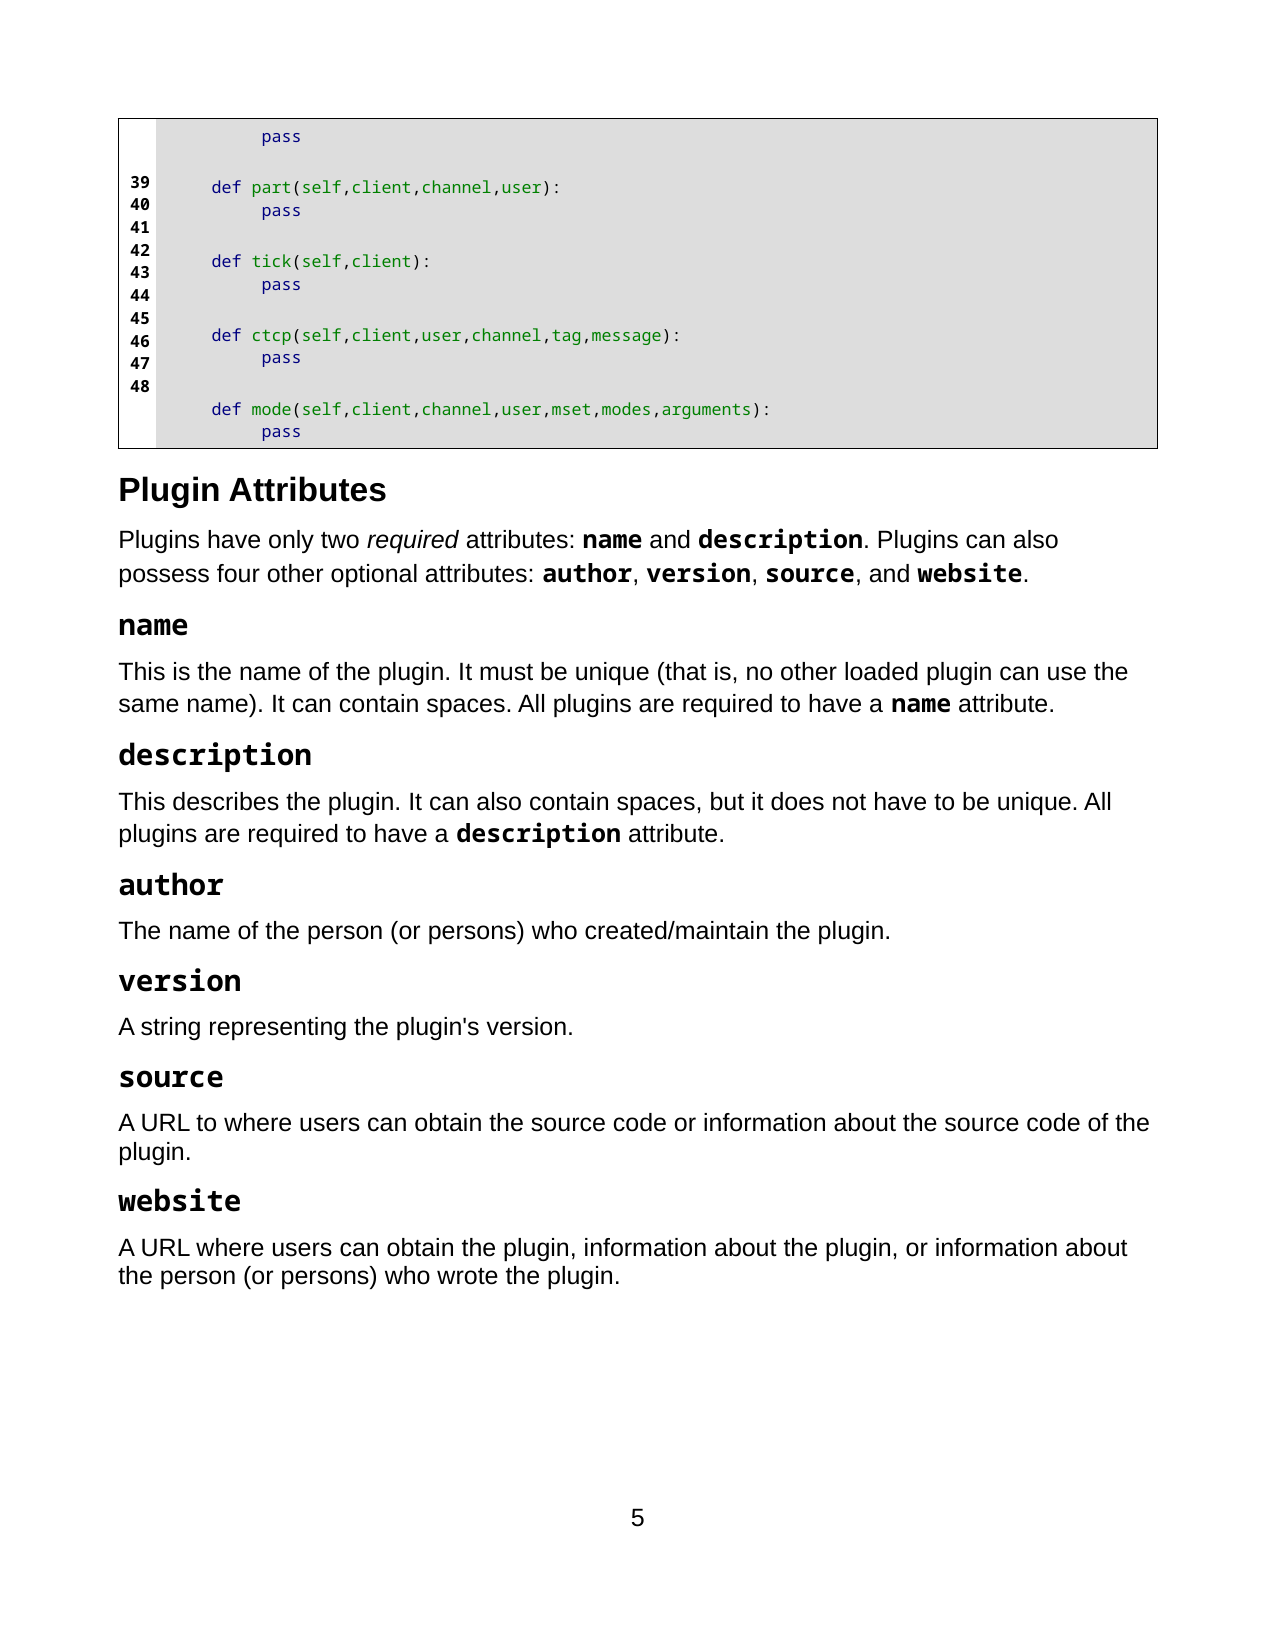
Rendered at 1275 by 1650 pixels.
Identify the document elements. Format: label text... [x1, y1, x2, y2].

text A URL where users can obtain the plugin, information about the plugin, or information about the person (or persons) who wrote the plugin. [118, 1233, 1157, 1290]
subtitle description [118, 734, 1157, 774]
text Plugins have only two required attributes: name and description. Plugins can also possess four other optional attributes: author, version, source, and website. [118, 521, 1157, 589]
subtitle author [118, 864, 1157, 904]
subtitle version [118, 960, 1157, 1000]
table_header 39 40 41 42 43 44 45 46 47 48 [119, 119, 156, 448]
subtitle source [118, 1056, 1157, 1096]
text This describes the plugin. It can also contain spaces, but it does not have to be unique. All plugins are required to have a description attribute. [118, 786, 1157, 849]
text A URL to where users can obtain the source code or information about the source code of the plugin. [118, 1108, 1157, 1166]
text This is the name of the plugin. It must be unique (that is, no other loaded plugin can use the same name). It can contain spaces. All plugins are required to have a name attribute. [118, 657, 1157, 719]
subtitle website [118, 1180, 1157, 1220]
text The name of the person (or persons) who created/maintain the plugin. [118, 916, 1157, 945]
subtitle name [118, 604, 1157, 644]
table_header pass def part(self,client,channel,user): pass def tick(self,client): pass def ctcp(self,client,user,channel,tag,message): pass def mode(self,client,channel,user,mset,modes,arguments): pass [156, 119, 1157, 448]
subtitle Plugin Attributes [118, 470, 1157, 509]
text A string representing the plugin's version. [118, 1012, 1157, 1041]
